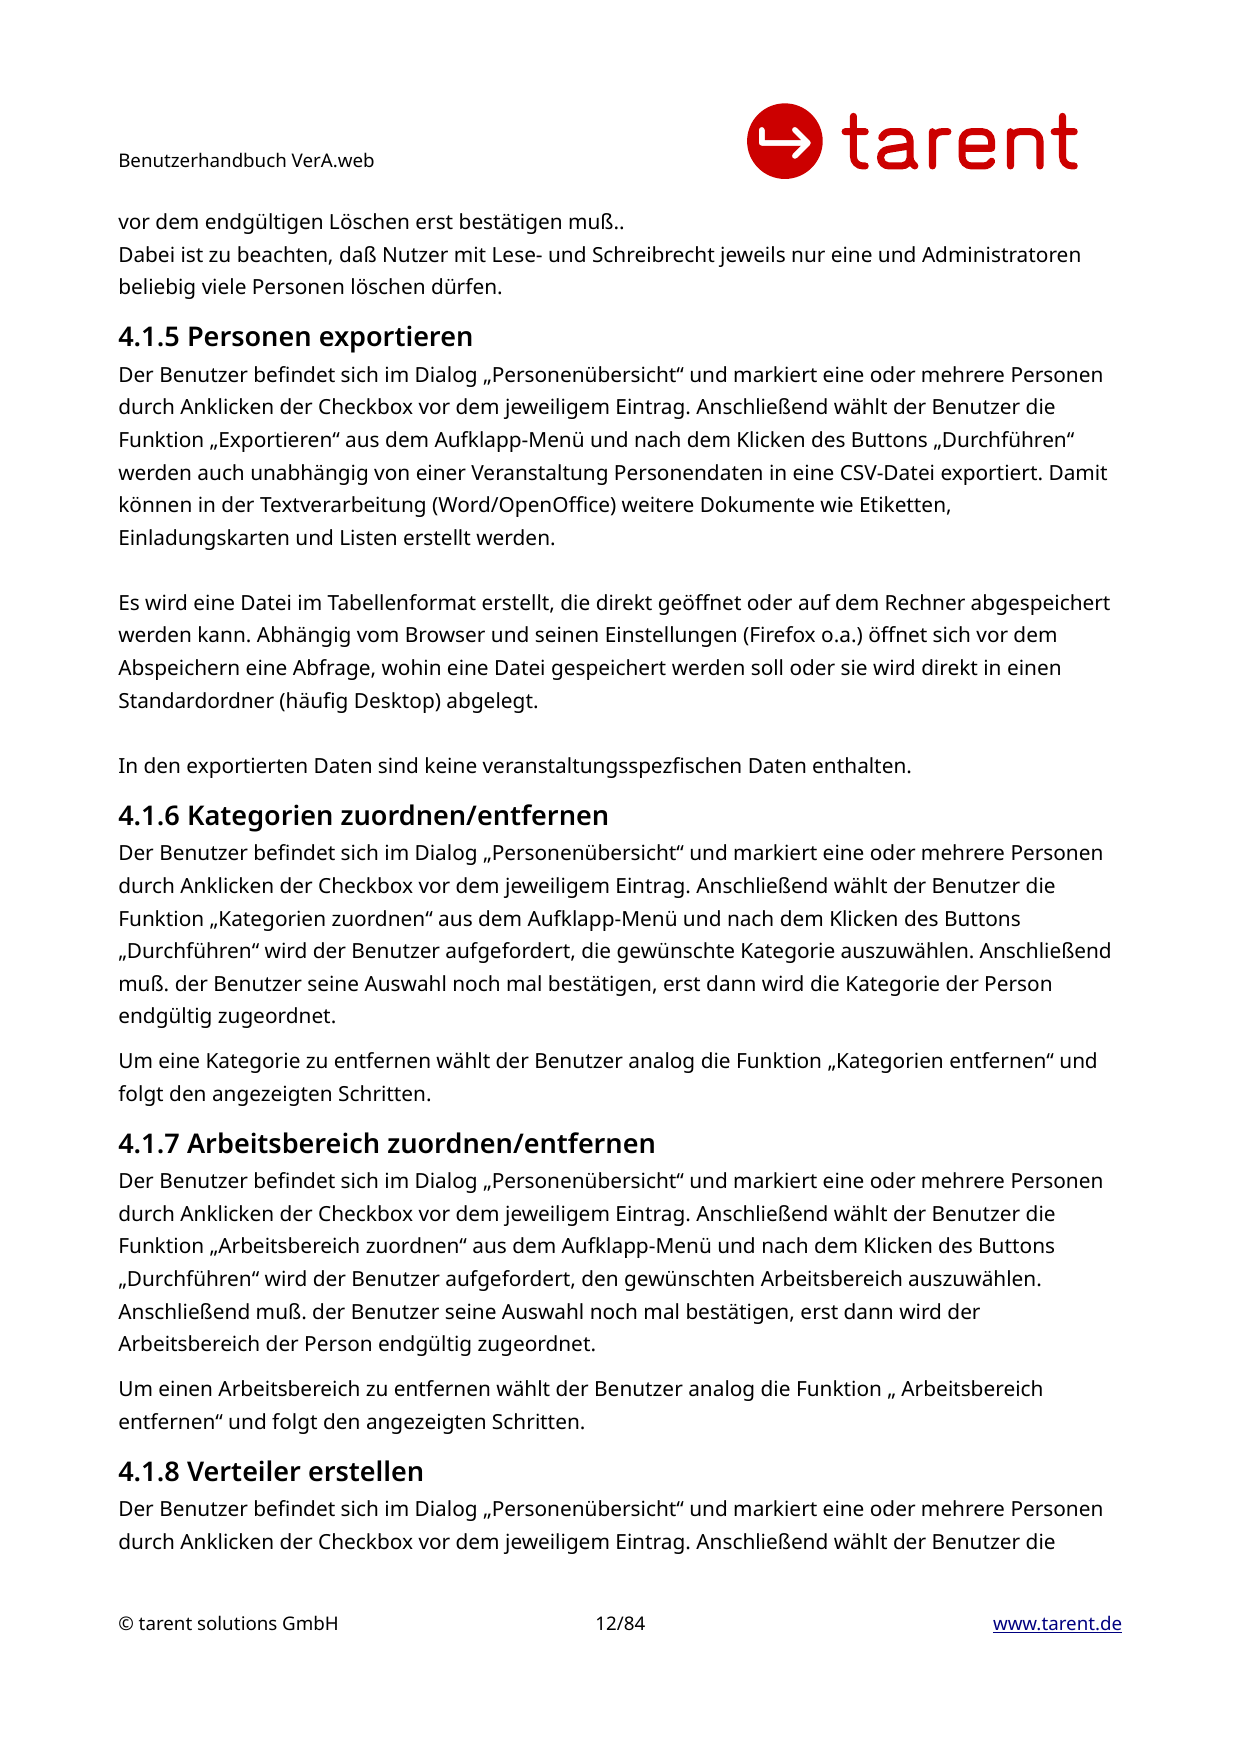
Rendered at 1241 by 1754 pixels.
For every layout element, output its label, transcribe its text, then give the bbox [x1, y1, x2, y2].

text Der Benutzer befindet sich im Dialog „Personenübersicht“ und markiert eine oder mehrere Personen durch Anklicken der Checkbox vor dem jeweiligem Eintrag. Anschließend wählt der Benutzer die Funktion „Kategorien zuordnen“ aus dem Aufklapp-Menü und nach dem Klicken des Buttons „Durchführen“ wird der Benutzer aufgefordert, die gewünschte Kategorie auszuwählen. Anschließend muß. der Benutzer seine Auswahl noch mal bestätigen, erst dann wird die Kategorie der Person endgültig zugeordnet. [118, 838, 1122, 1030]
text Der Benutzer befindet sich im Dialog „Personenübersicht“ und markiert eine oder mehrere Personen durch Anklicken der Checkbox vor dem jeweiligem Eintrag. Anschließend wählt der Benutzer die [118, 1494, 1122, 1556]
text vor dem endgültigen Löschen erst bestätigen muß.. [118, 207, 1122, 236]
subtitle Verteiler erstellen [118, 1452, 1122, 1489]
text In den exportierten Daten sind keine veranstaltungsspezfischen Daten enthalten. [118, 751, 1122, 779]
text Es wird eine Datei im Tabellenformat erstellt, die direkt geöffnet oder auf dem Rechner abgespeichert werden kann. Abhängig vom Browser und seinen Einstellungen (Firefox o.a.) öffnet sich vor dem Abspeichern eine Abfrage, wohin eine Datei gespeichert werden soll oder sie wird direkt in einen Standardordner (häufig Desktop) abgelegt. [118, 588, 1122, 714]
subtitle Personen exportieren [118, 317, 1122, 354]
text Um einen Arbeitsbereich zu entfernen wählt der Benutzer analog die Funktion „ Arbeitsbereich entfernen“ und folgt den angezeigten Schritten. [118, 1374, 1122, 1436]
subtitle Arbeitsbereich zuordnen/entfernen [118, 1124, 1122, 1161]
text Der Benutzer befindet sich im Dialog „Personenübersicht“ und markiert eine oder mehrere Personen durch Anklicken der Checkbox vor dem jeweiligem Eintrag. Anschließend wählt der Benutzer die Funktion „Arbeitsbereich zuordnen“ aus dem Aufklapp-Menü und nach dem Klicken des Buttons „Durchführen“ wird der Benutzer aufgefordert, den gewünschten Arbeitsbereich auszuwählen. Anschließend muß. der Benutzer seine Auswahl noch mal bestätigen, erst dann wird der Arbeitsbereich der Person endgültig zugeordnet. [118, 1166, 1122, 1358]
text Dabei ist zu beachten, daß Nutzer mit Lese- und Schreibrecht jeweils nur eine und Administratoren beliebig viele Personen löschen dürfen. [118, 240, 1122, 301]
text Um eine Kategorie zu entfernen wählt der Benutzer analog die Funktion „Kategorien entfernen“ und folgt den angezeigten Schritten. [118, 1046, 1122, 1107]
subtitle Kategorien zuordnen/entfernen [118, 796, 1122, 833]
text Der Benutzer befindet sich im Dialog „Personenübersicht“ und markiert eine oder mehrere Personen durch Anklicken der Checkbox vor dem jeweiligem Eintrag. Anschließend wählt der Benutzer die Funktion „Exportieren“ aus dem Aufklapp-Menü und nach dem Klicken des Buttons „Durchführen“ werden auch unabhängig von einer Veranstaltung Personendaten in eine CSV-Datei exportiert. Damit können in der Textverarbeitung (Word/OpenOffice) weitere Dokumente wie Etiketten, Einladungskarten und Listen erstellt werden. [118, 360, 1122, 551]
